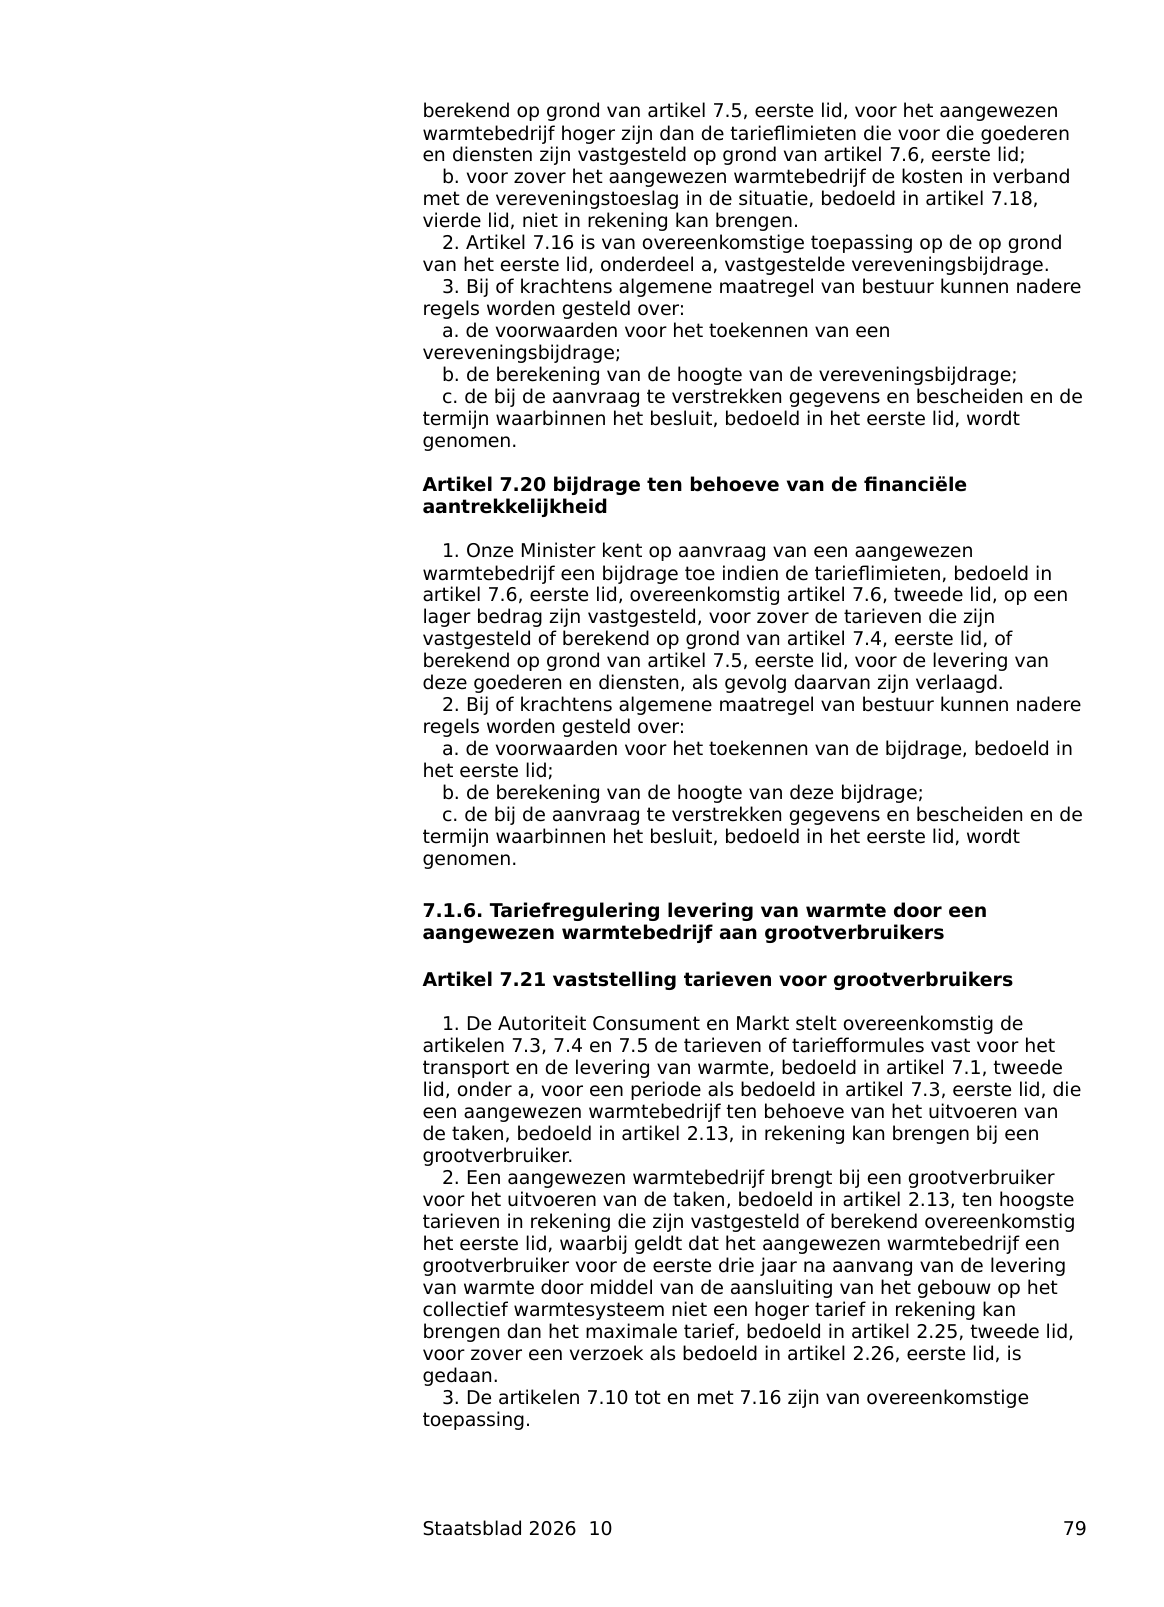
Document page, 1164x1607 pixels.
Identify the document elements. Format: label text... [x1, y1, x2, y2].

text 2. Bij of krachtens algemene maatregel van bestuur kunnen nadere regels worden gesteld over: [422, 694, 1087, 738]
subtitle Artikel 7.21 vaststelling tarieven voor grootverbruikers [422, 969, 1087, 991]
text 1. Onze Minister kent op aanvraag van een aangewezen warmtebedrijf een bijdrage toe indien de tarieflimieten, bedoeld in artikel 7.6, eerste lid, overeenkomstig artikel 7.6, tweede lid, op een lager bedrag zijn vastgesteld, voor zover de tarieven die zijn vastgesteld of berekend op grond van artikel 7.4, eerste lid, of berekend op grond van artikel 7.5, eerste lid, voor de levering van deze goederen en diensten, als gevolg daarvan zijn verlaagd. [422, 540, 1087, 694]
text c. de bij de aanvraag te verstrekken gegevens en bescheiden en de termijn waarbinnen het besluit, bedoeld in het eerste lid, wordt genomen. [422, 804, 1087, 870]
text b. de berekening van de hoogte van de vereveningsbijdrage; [422, 364, 1087, 386]
text 2. Artikel 7.16 is van overeenkomstige toepassing op de op grond van het eerste lid, onderdeel a, vastgestelde vereveningsbijdrage. [422, 232, 1087, 276]
text b. voor zover het aangewezen warmtebedrijf de kosten in verband met de vereveningstoeslag in de situatie, bedoeld in artikel 7.18, vierde lid, niet in rekening kan brengen. [422, 166, 1087, 232]
text 1. De Autoriteit Consument en Markt stelt overeenkomstig de artikelen 7.3, 7.4 en 7.5 de tarieven of tariefformules vast voor het transport en de levering van warmte, bedoeld in artikel 7.1, tweede lid, onder a, voor een periode als bedoeld in artikel 7.3, eerste lid, die een aangewezen warmtebedrijf ten behoeve van het uitvoeren van de taken, bedoeld in artikel 2.13, in rekening kan brengen bij een grootverbruiker. [422, 1013, 1087, 1167]
text a. de voorwaarden voor het toekennen van een vereveningsbijdrage; [422, 320, 1087, 364]
text c. de bij de aanvraag te verstrekken gegevens en bescheiden en de termijn waarbinnen het besluit, bedoeld in het eerste lid, wordt genomen. [422, 386, 1087, 452]
text b. de berekening van de hoogte van deze bijdrage; [422, 782, 1087, 804]
text a. de voorwaarden voor het toekennen van de bijdrage, bedoeld in het eerste lid; [422, 738, 1087, 782]
text 2. Een aangewezen warmtebedrijf brengt bij een grootverbruiker voor het uitvoeren van de taken, bedoeld in artikel 2.13, ten hoogste tarieven in rekening die zijn vastgesteld of berekend overeenkomstig het eerste lid, waarbij geldt dat het aangewezen warmtebedrijf een grootverbruiker voor de eerste drie jaar na aanvang van de levering van warmte door middel van de aansluiting van het gebouw op het collectief warmtesysteem niet een hoger tarief in rekening kan brengen dan het maximale tarief, bedoeld in artikel 2.25, tweede lid, voor zover een verzoek als bedoeld in artikel 2.26, eerste lid, is gedaan. [422, 1167, 1087, 1387]
text berekend op grond van artikel 7.5, eerste lid, voor het aangewezen warmtebedrijf hoger zijn dan de tarieflimieten die voor die goederen en diensten zijn vastgesteld op grond van artikel 7.6, eerste lid; [422, 100, 1087, 166]
subtitle 7.1.6. Tariefregulering levering van warmte door een aangewezen warmtebedrijf aan grootverbruikers [422, 900, 1087, 944]
text 3. Bij of krachtens algemene maatregel van bestuur kunnen nadere regels worden gesteld over: [422, 276, 1087, 320]
text 3. De artikelen 7.10 tot en met 7.16 zijn van overeenkomstige toepassing. [422, 1387, 1087, 1431]
subtitle Artikel 7.20 bijdrage ten behoeve van de financiële aantrekkelijkheid [422, 474, 1087, 518]
